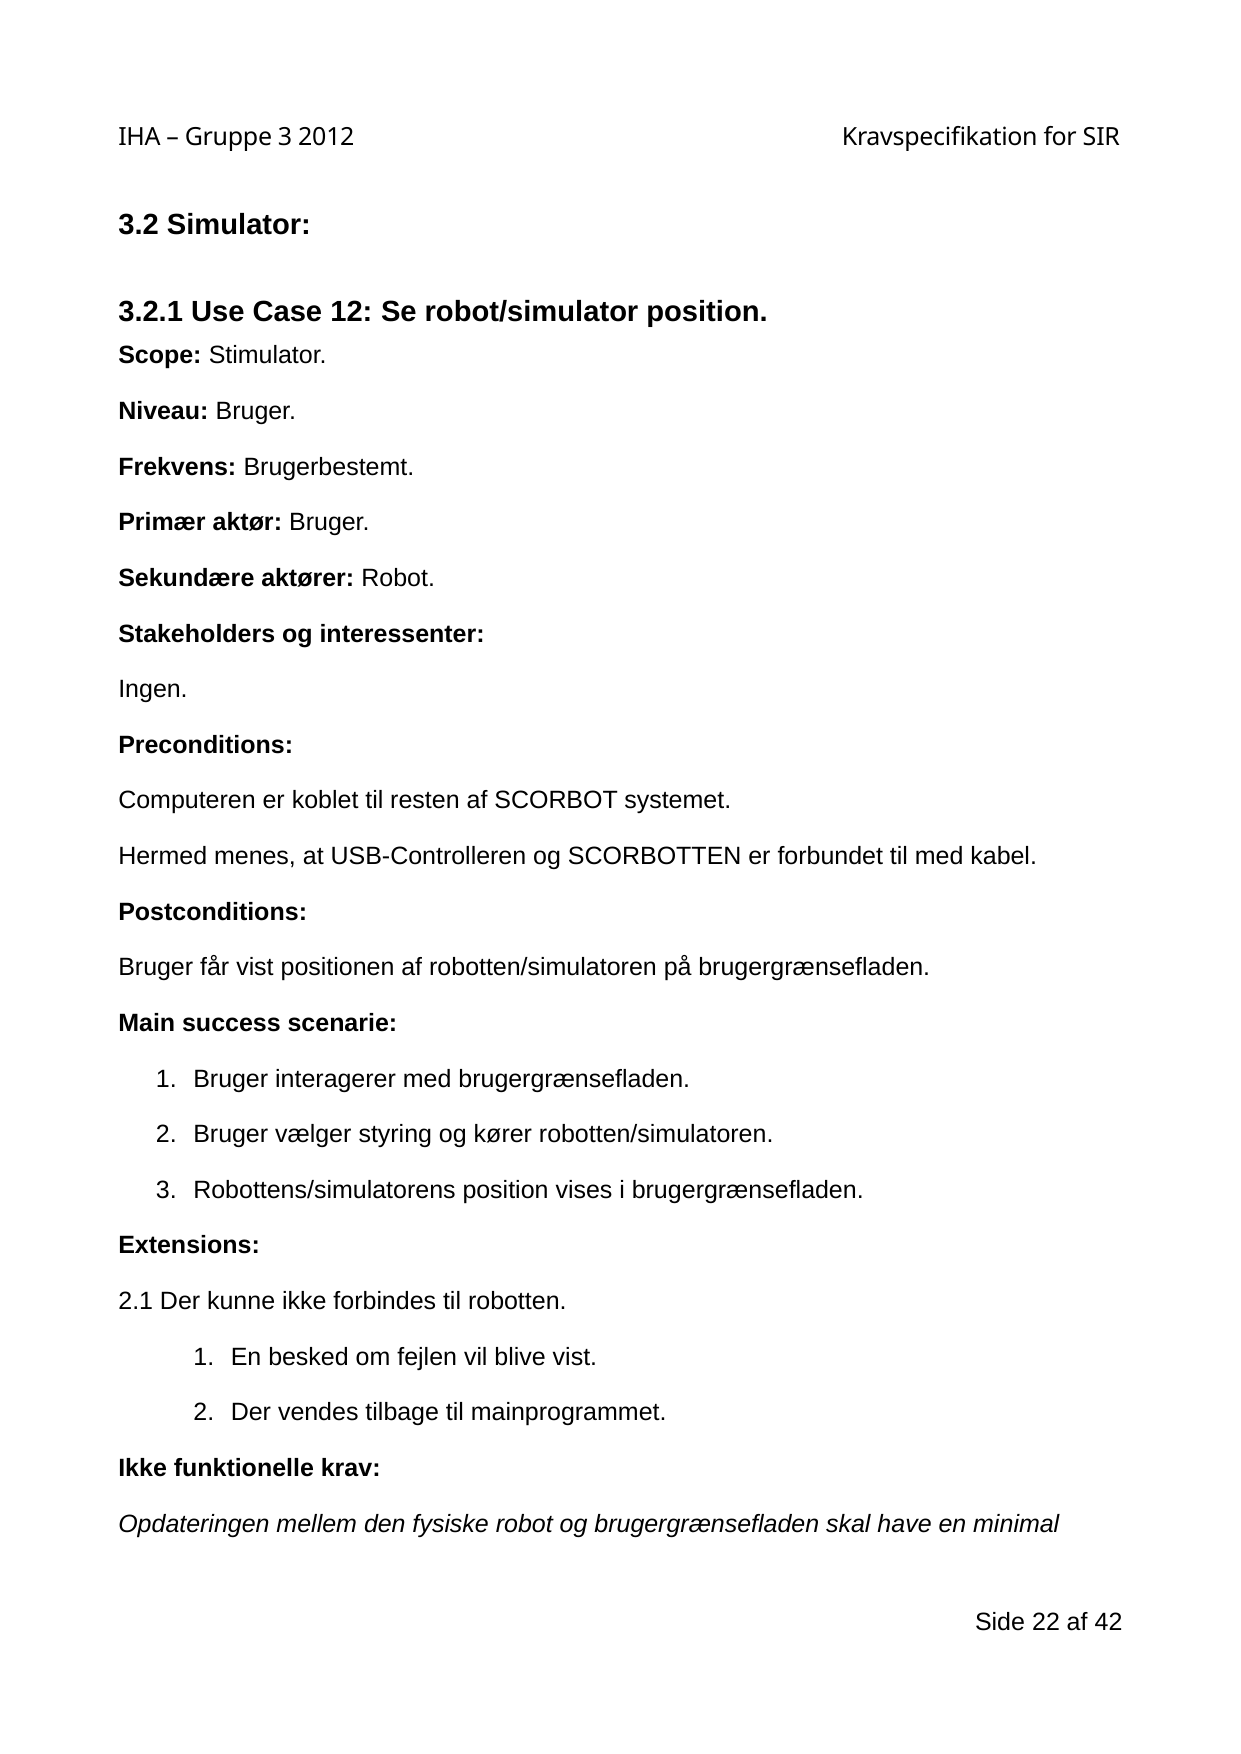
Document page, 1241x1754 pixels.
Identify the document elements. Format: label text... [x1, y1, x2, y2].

text Computeren er koblet til resten af SCORBOT systemet. [118, 786, 1122, 814]
text Preconditions: [118, 730, 1122, 759]
text Niveau: Bruger. [118, 396, 1122, 425]
subtitle 3.2 Simulator: [118, 207, 1122, 240]
text Extensions: [118, 1231, 1122, 1259]
text Postconditions: [118, 897, 1122, 926]
text Scope: Stimulator. [118, 341, 1122, 369]
text Sekundære aktører: Robot. [118, 563, 1122, 592]
list Der vendes tilbage til mainprogrammet. [193, 1397, 1122, 1426]
text Frekvens: Brugerbestemt. [118, 452, 1122, 481]
text Ingen. [118, 674, 1122, 703]
text 2.1 Der kunne ikke forbindes til robotten. [118, 1286, 1122, 1315]
text Hermed menes, at USB-Controlleren og SCORBOTTEN er forbundet til med kabel. [118, 841, 1122, 870]
list En besked om fejlen vil blive vist. [193, 1342, 1122, 1371]
text Bruger får vist positionen af robotten/simulatoren på brugergrænsefladen. [118, 952, 1122, 981]
text Ikke funktionelle krav: [118, 1453, 1122, 1482]
text Opdateringen mellem den fysiske robot og brugergrænsefladen skal have en minimal [118, 1509, 1122, 1537]
subtitle 3.2.1 Use Case 12: Se robot/simulator position. [118, 294, 1122, 328]
text Stakeholders og interessenter: [118, 619, 1122, 647]
text Main success scenarie: [118, 1008, 1122, 1037]
text Primær aktør: Bruger. [118, 507, 1122, 536]
list Bruger interagerer med brugergrænsefladen. [156, 1064, 1122, 1092]
list Robottens/simulatorens position vises i brugergrænsefladen. [156, 1175, 1122, 1204]
list Bruger vælger styring og kører robotten/simulatoren. [156, 1119, 1122, 1148]
